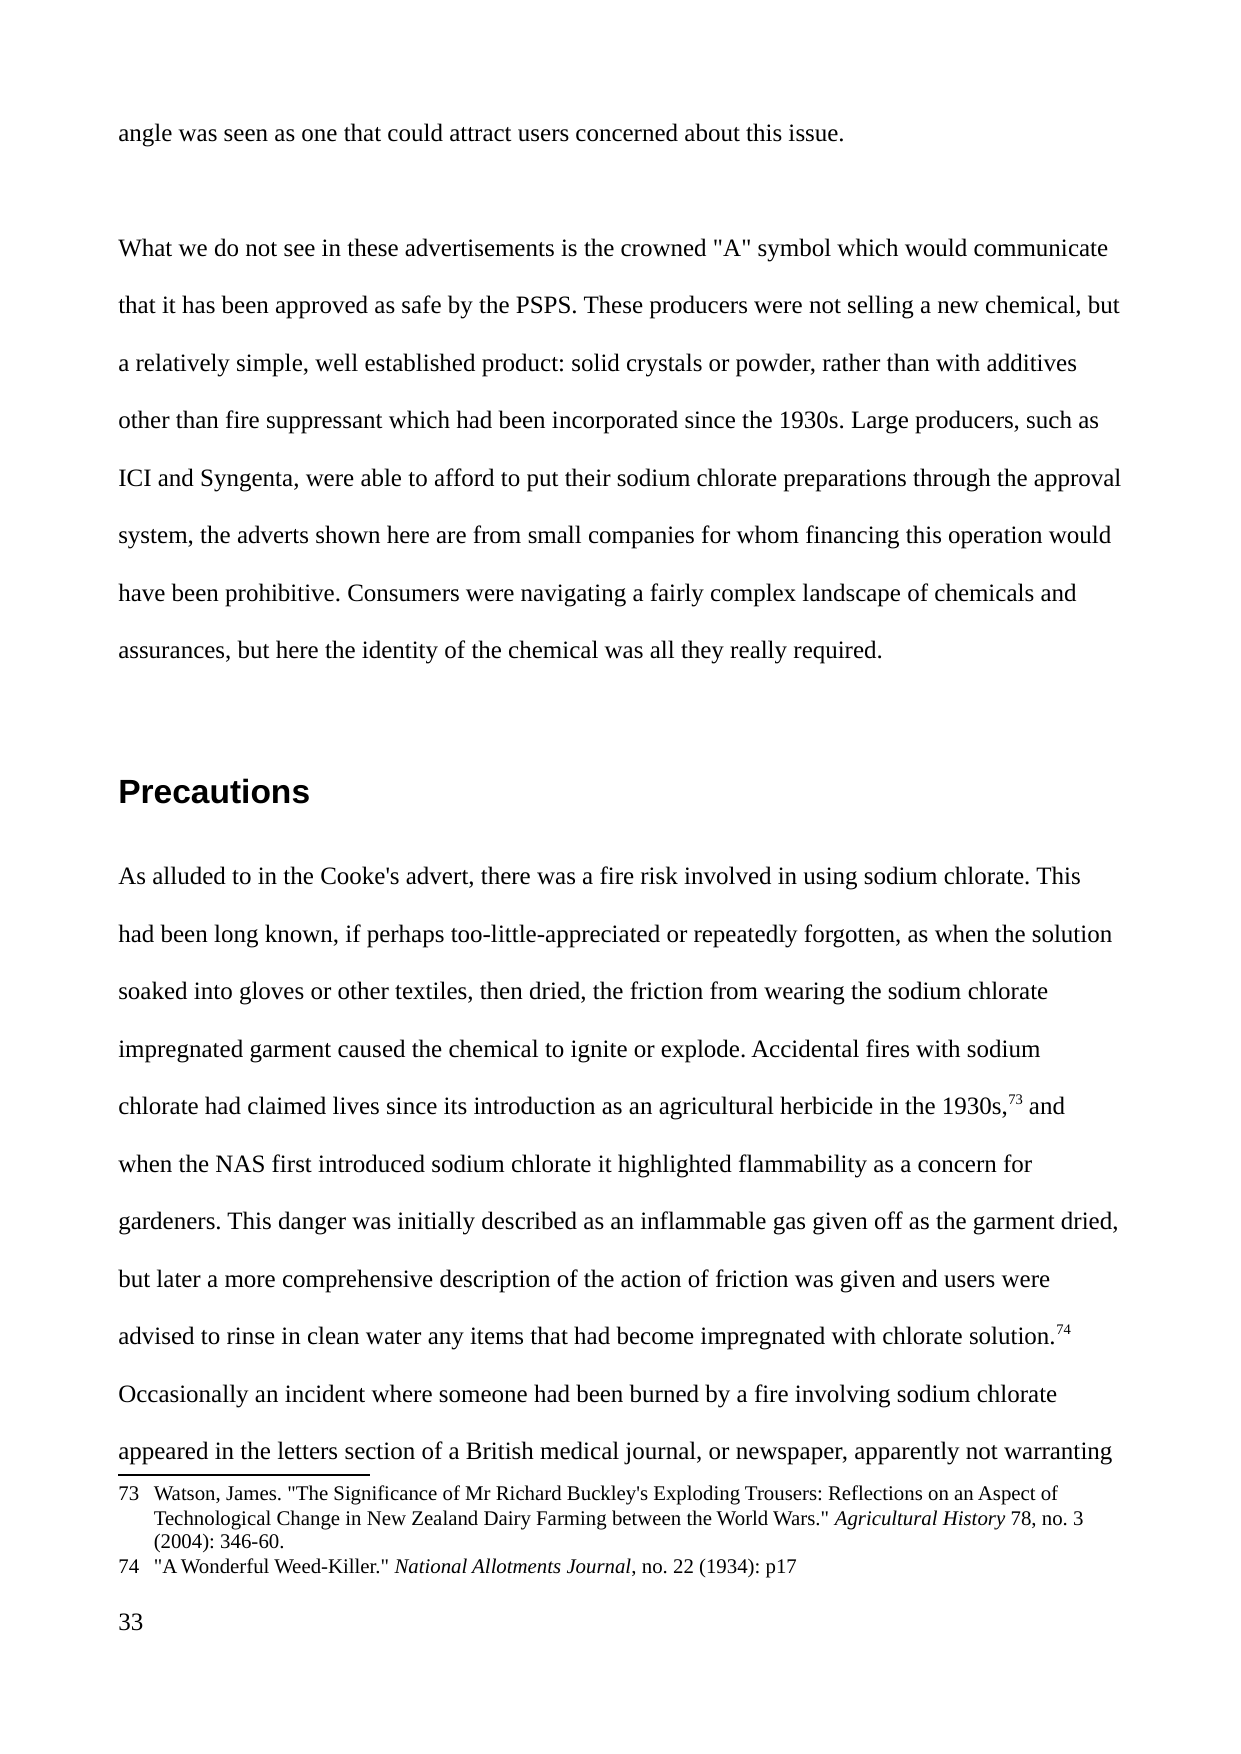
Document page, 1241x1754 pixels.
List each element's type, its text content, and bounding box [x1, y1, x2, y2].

subtitle Precautions [118, 771, 1122, 810]
text What we do not see in these advertisements is the crowned "A" symbol which would communicate that it has been approved as safe by the PSPS. These producers were not selling a new chemical, but a relatively simple, well established product: solid crystals or powder, rather than with additives other than fire suppressant which had been incorporated since the 1930s. Large producers, such as ICI and Syngenta, were able to afford to put their sodium chlorate preparations through the approval system, the adverts shown here are from small companies for whom financing this operation would have been prohibitive. Consumers were navigating a fairly complex landscape of chemicals and assurances, but here the identity of the chemical was all they really required. [118, 233, 1122, 664]
text angle was seen as one that could attract users concerned about this issue. [118, 118, 1122, 147]
text "A Wonderful Weed-Killer." National Allotments Journal, no. 22 (1934): p17 [118, 1553, 1122, 1578]
text As alluded to in the Cooke's advert, there was a fire risk involved in using sodium chlorate. This had been long known, if perhaps too-little-appreciated or repeatedly forgotten, as when the solution soaked into gloves or other textiles, then dried, the friction from wearing the sodium chlorate impregnated garment caused the chemical to ignite or explode. Accidental fires with sodium chlorate had claimed lives since its introduction as an agricultural herbicide in the 1930s, and when the NAS first introduced sodium chlorate it highlighted flammability as a concern for gardeners. This danger was initially described as an inflammable gas given off as the garment dried, but later a more comprehensive description of the action of friction was given and users were advised to rinse in clean water any items that had become impregnated with chlorate solution. Occasionally an incident where someone had been burned by a fire involving sodium chlorate appeared in the letters section of a British medical journal, or newspaper, apparently not warranting [118, 861, 1122, 1465]
text Watson, James. "The Significance of Mr Richard Buckley's Exploding Trousers: Reflections on an Aspect of Technological Change in New Zealand Dairy Farming between the World Wars." Agricultural History 78, no. 3 (2004): 346-60. [118, 1481, 1122, 1553]
